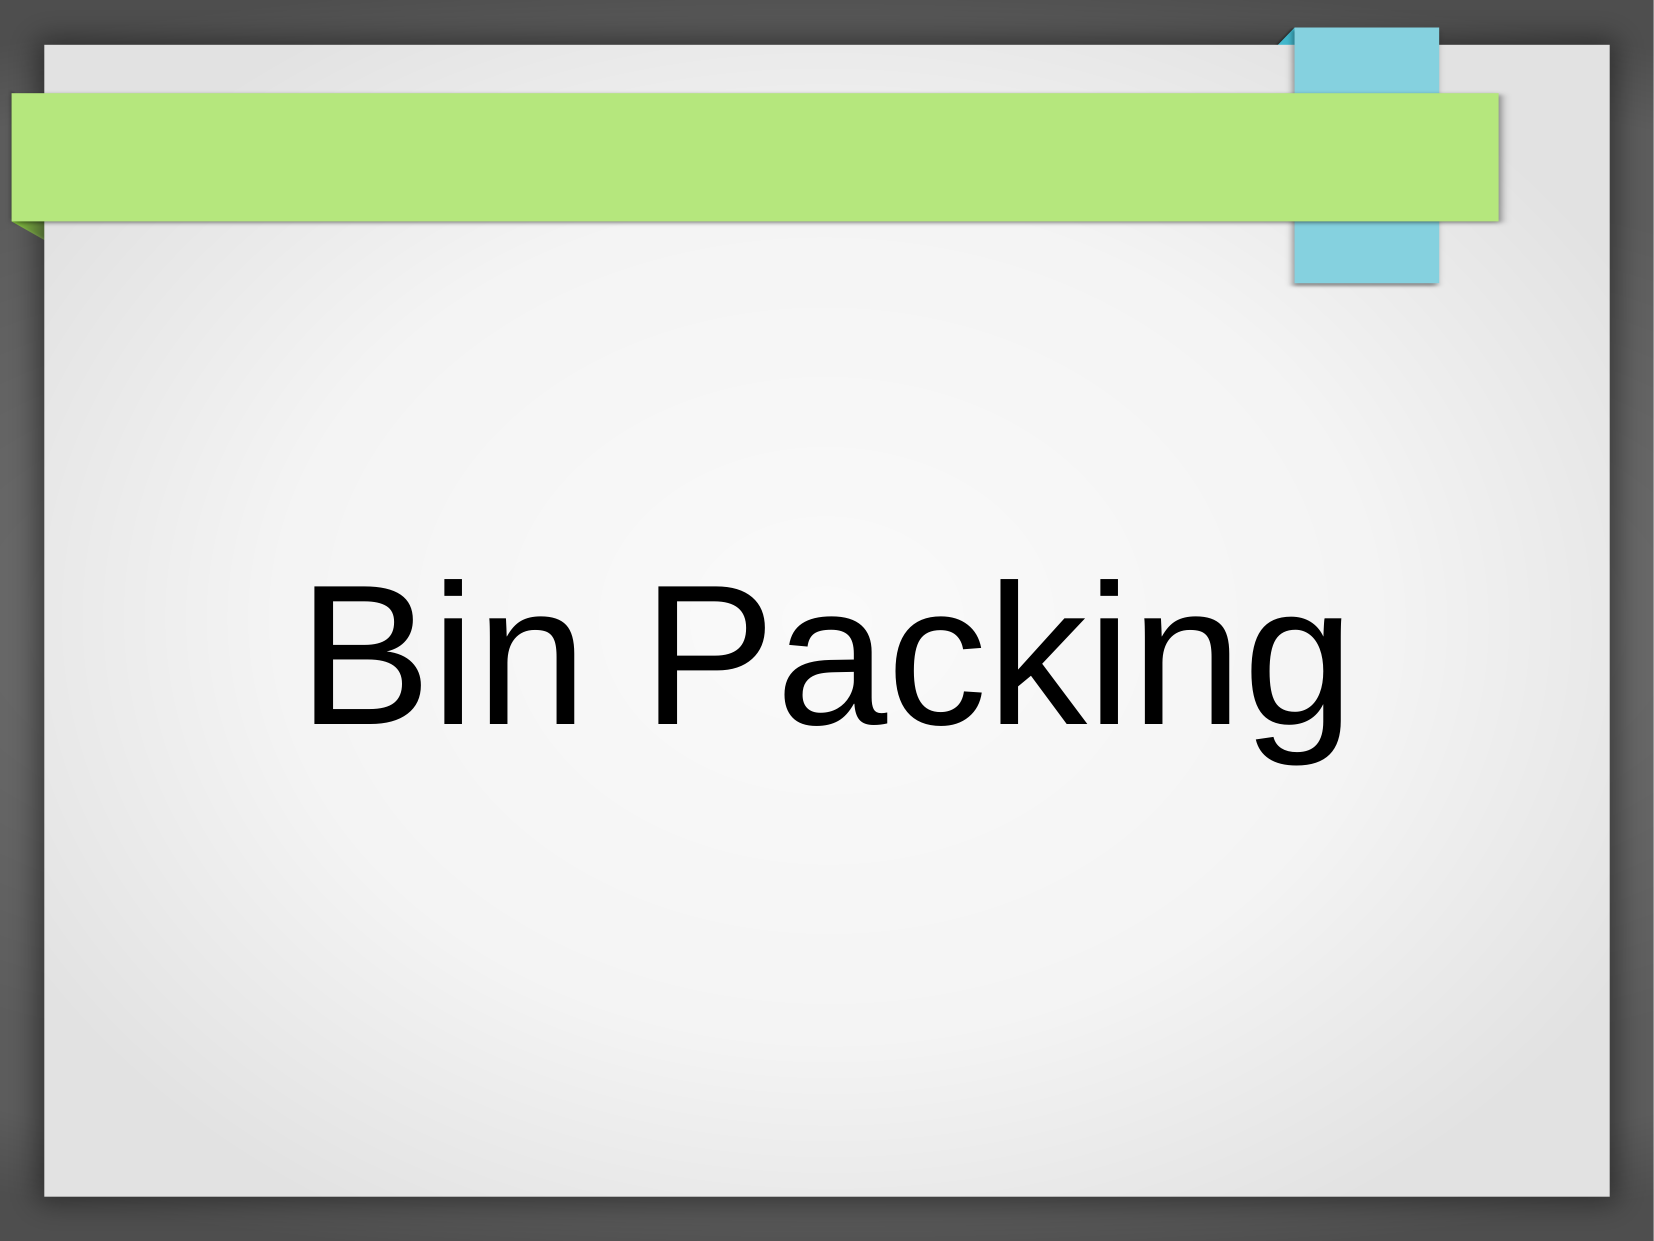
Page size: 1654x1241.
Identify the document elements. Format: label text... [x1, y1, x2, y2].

picture [0, 0, 1654, 1241]
title [82, 69, 1264, 238]
subtitle Bin Packing [82, 295, 1571, 1015]
